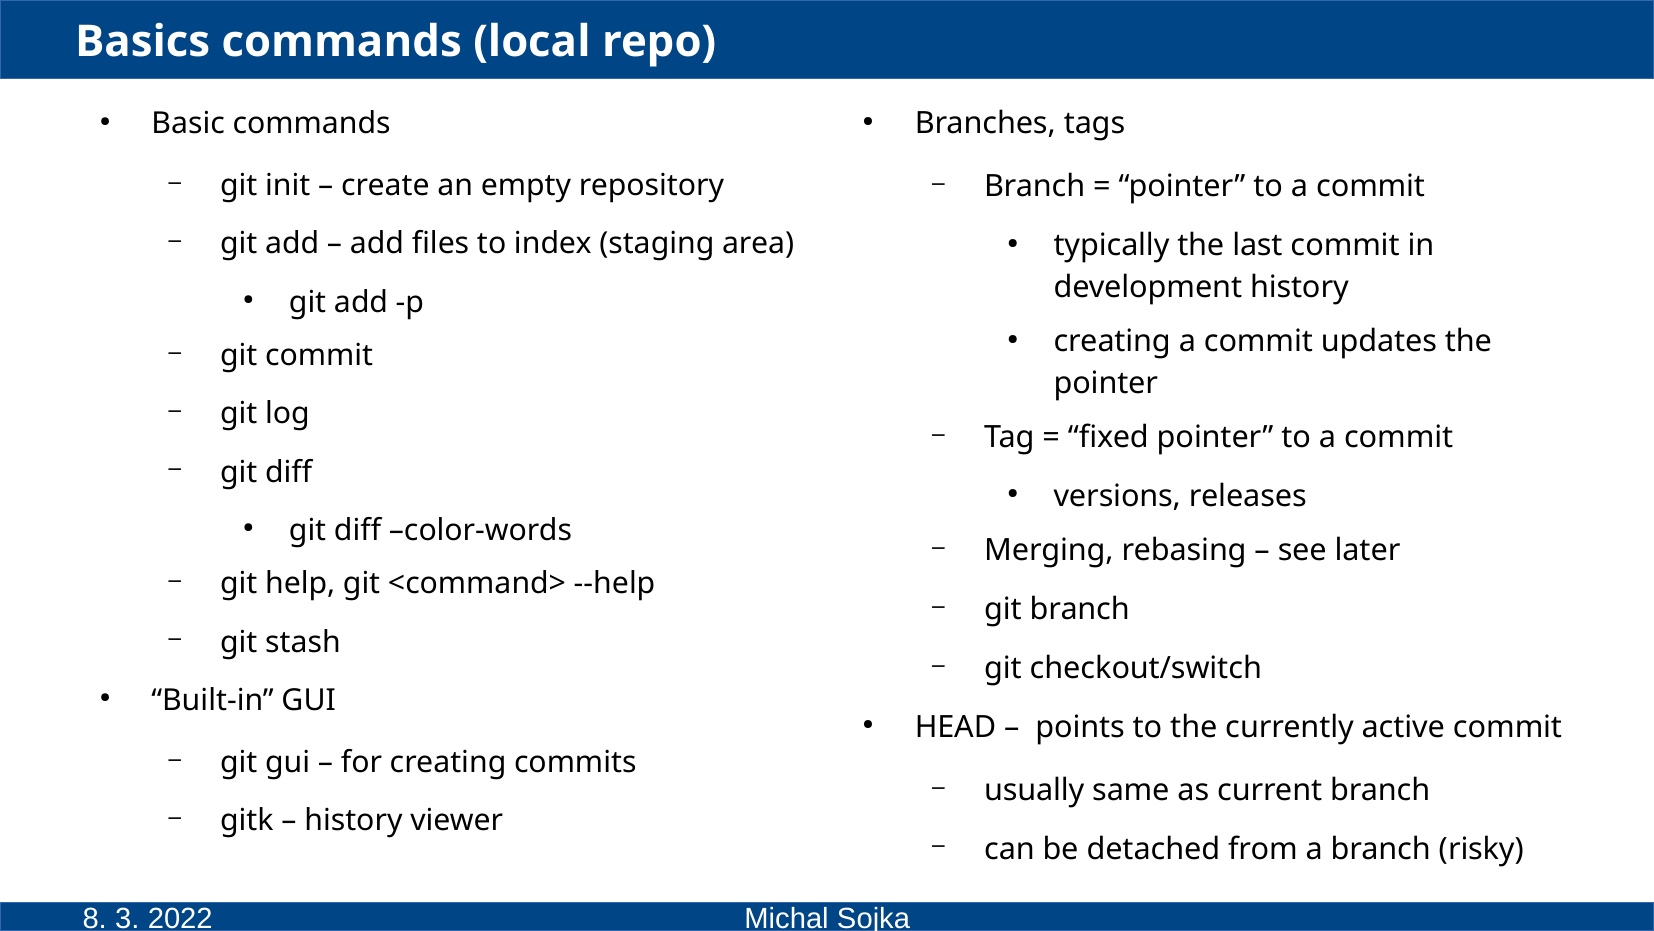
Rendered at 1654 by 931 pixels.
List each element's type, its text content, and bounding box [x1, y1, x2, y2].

list Basic commands git init – create an empty repository git add – add files to index (staging area) git add -p git commit git log git diff git diff –color-words git help, git <command> --help git stash “Built-in” GUI git gui – for creating commits gitk – history viewer [82, 101, 809, 878]
list Branches, tags Branch = “pointer” to a commit typically the last commit in development history creating a commit updates the pointer Tag = “fixed pointer” to a commit versions, releases Merging, rebasing – see later git branch git checkout/switch HEAD – points to the currently active commit usually same as current branch can be detached from a branch (risky) [845, 101, 1572, 878]
title Basics commands (local repo) [75, 0, 1654, 79]
